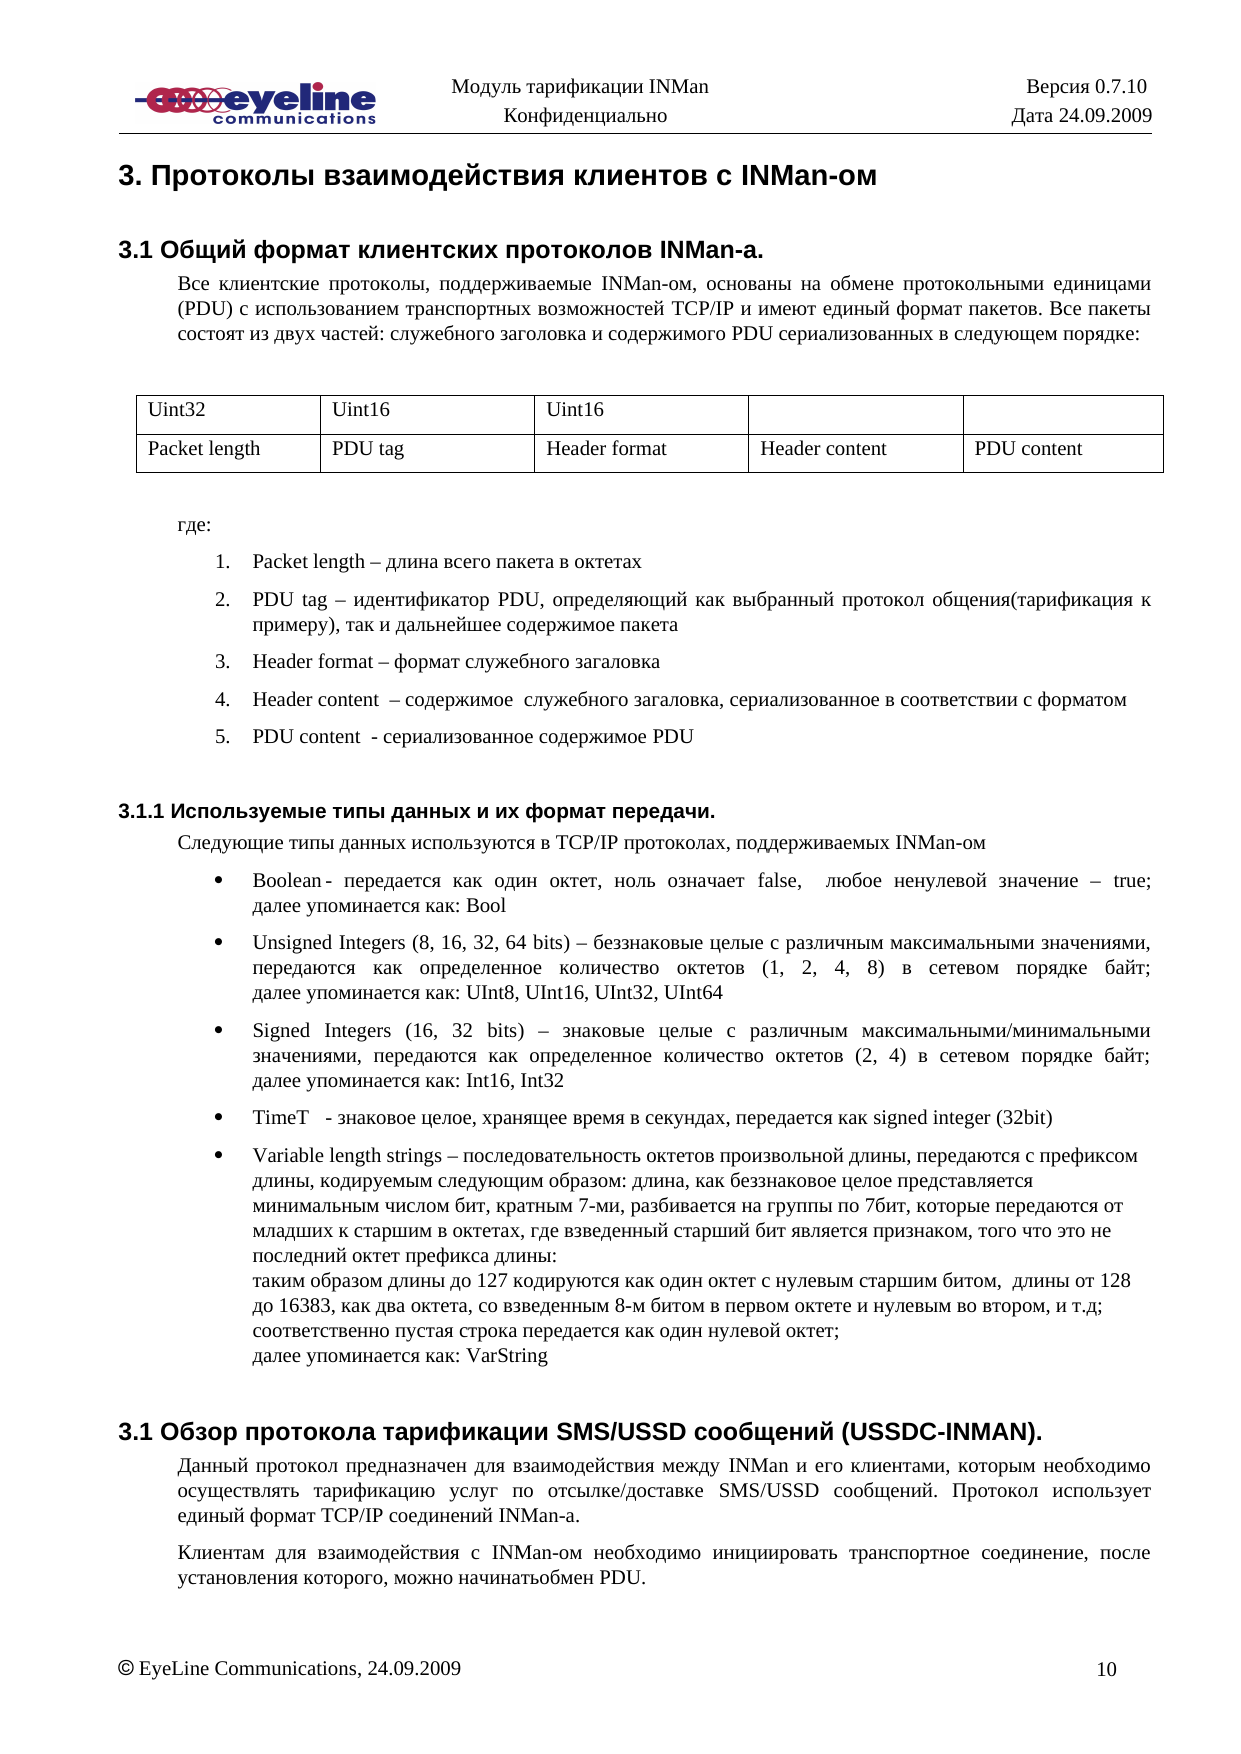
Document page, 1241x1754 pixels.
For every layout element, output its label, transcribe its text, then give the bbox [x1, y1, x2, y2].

text где: [177, 511, 1151, 536]
table_cell PDU content [964, 435, 1163, 472]
list Unsigned Integers (8, 16, 32, 64 bits) – беззнаковые целые с различным максимальными значениями, передаются как определенное количество октетов (1, 2, 4, 8) в сетевом порядке байт; далее упоминается как: UInt8, UInt16, UInt32, UInt64 [215, 929, 1151, 1004]
list PDU content - сериализованное содержимое PDU [215, 723, 1151, 748]
table_header Uint32 [137, 396, 320, 433]
table_header [749, 396, 963, 433]
list TimeT - знаковое целое, хранящее время в секундах, передается как signed integer (32bit) [215, 1104, 1151, 1129]
list Header content – содержимое служебного загаловка, сериализованное в соответствии с форматом [215, 686, 1151, 711]
table_header [964, 396, 1163, 433]
table_cell PDU tag [321, 435, 534, 472]
table_cell Packet length [137, 435, 320, 472]
list Variable length strings – последовательность октетов произвольной длины, передаются с префиксом длины, кодируемым следующим образом: длина, как беззнаковое целое представляется минимальным числом бит, кратным 7-ми, разбивается на группы по 7бит, которые передаются от младших к старшим в октетах, где взведенный старший бит является признаком, того что это не последний октет префикса длины: таким образом длины до 127 кодируются как один октет с нулевым старшим битом, длины от 128 до 16383, как два октета, со взведенным 8-м битом в первом октете и нулевым во втором, и т.д; соответственно пустая строка передается как один нулевой октет; далее упоминается как: VarString [215, 1142, 1151, 1367]
list Packet length – длина всего пакета в октетах [215, 548, 1151, 573]
text Все клиентские протоколы, поддерживаемые INMan-ом, основаны на обмене протокольными единицами (PDU) с использованием транспортных возможностей TCP/IP и имеют единый формат пакетов. Все пакеты состоят из двух частей: служебного заголовка и содержимого PDU сериализованных в следующем порядке: [177, 270, 1151, 345]
list Boolean - передается как один октет, ноль означает false, любое ненулевой значение – true; далее упоминается как: Bool [215, 867, 1151, 917]
table_cell Header format [535, 435, 748, 472]
text Данный протокол предназначен для взаимодействия между INMan и его клиентами, которым необходимо осуществлять тарификацию услуг по отсылке/доставке SMS/USSD сообщений. Протокол использует единый формат TCP/IP соединений INMan-a. [177, 1452, 1151, 1527]
picture [135, 82, 376, 124]
subtitle Обзор протокола тарификации SMS/USSD сообщений (USSDC-INMAN). [118, 1417, 1151, 1446]
list Signed Integers (16, 32 bits) – знаковые целые с различным максимальными/минимальными значениями, передаются как определенное количество октетов (2, 4) в сетевом порядке байт; далее упоминается как: Int16, Int32 [215, 1017, 1151, 1092]
table_header Uint16 [535, 396, 748, 433]
list PDU tag – идентификатор PDU, определяющий как выбранный протокол общения(тарификация к примеру), так и дальнейшее содержимое пакета [215, 586, 1151, 636]
subtitle Общий формат клиентских протоколов INMan-a. [118, 235, 1151, 264]
table_header Uint16 [321, 396, 534, 433]
text Следующие типы данных используются в TCP/IP протоколах, поддерживаемых INMan-ом [177, 829, 1151, 854]
table_cell Header content [749, 435, 963, 472]
subtitle Протоколы взаимодействия клиентов с INMan-ом [118, 158, 1151, 191]
subtitle Используемые типы данных и их формат передачи. [118, 798, 1151, 823]
text Клиентам для взаимодействия с INMan-ом необходимо инициировать транспортное соединение, после установления которого, можно начинатьобмен PDU. [177, 1539, 1151, 1589]
list Header format – формат служебного загаловка [215, 648, 1151, 673]
